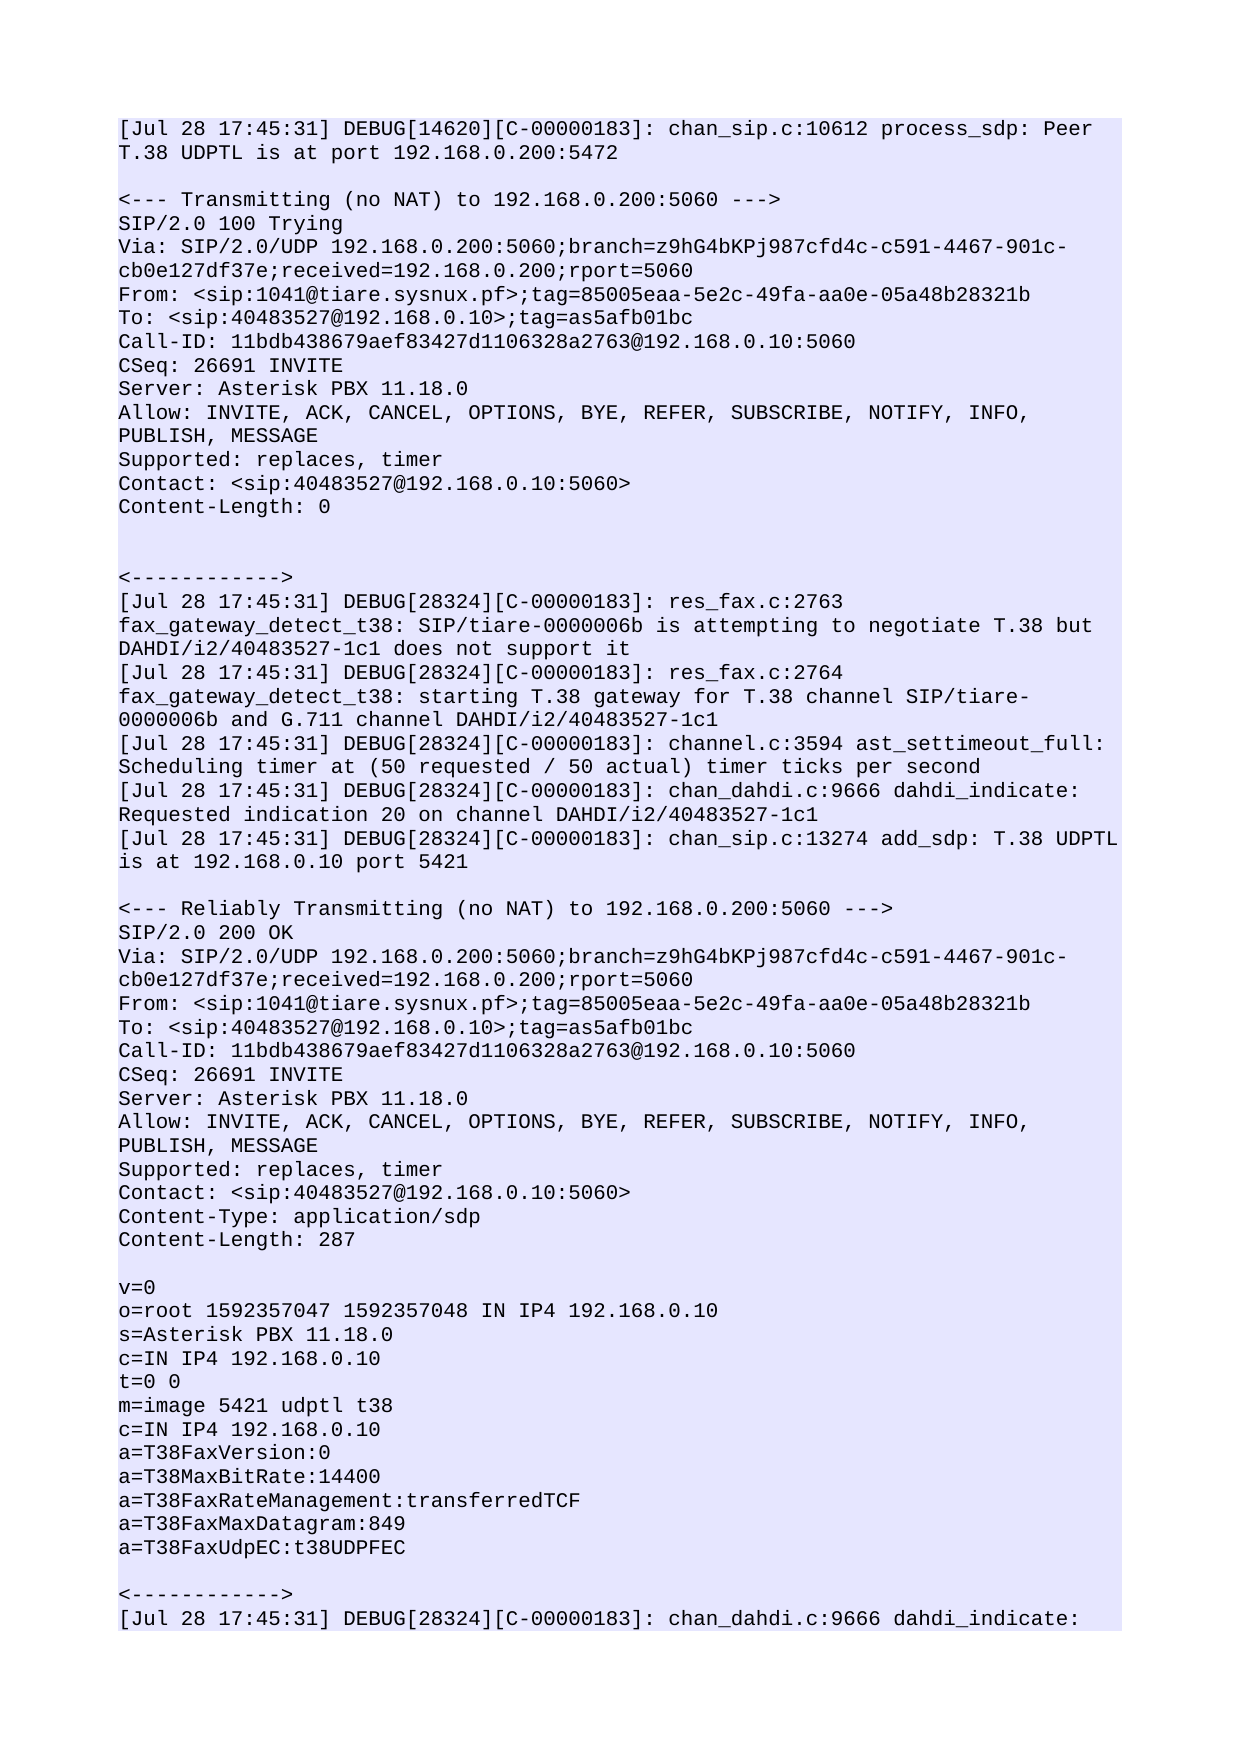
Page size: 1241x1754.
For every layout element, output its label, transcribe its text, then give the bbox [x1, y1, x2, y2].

text s=Asterisk PBX 11.18.0 [118, 1324, 1122, 1348]
text Allow: INVITE, ACK, CANCEL, OPTIONS, BYE, REFER, SUBSCRIBE, NOTIFY, INFO, PUBLISH, MESSAGE [118, 402, 1122, 449]
text Server: Asterisk PBX 11.18.0 [118, 378, 1122, 402]
text To: <sip:40483527@192.168.0.10>;tag=as5afb01bc [118, 1017, 1122, 1040]
text a=T38MaxBitRate:14400 [118, 1466, 1122, 1489]
text Contact: <sip:40483527@192.168.0.10:5060> [118, 1182, 1122, 1206]
text <------------> [118, 567, 1122, 591]
text CSeq: 26691 INVITE [118, 1064, 1122, 1088]
text Call-ID: 11bdb438679aef83427d1106328a2763@192.168.0.10:5060 [118, 1040, 1122, 1064]
text Supported: replaces, timer [118, 449, 1122, 473]
text From: <sip:1041@tiare.sysnux.pf>;tag=85005eaa-5e2c-49fa-aa0e-05a48b28321b [118, 993, 1122, 1017]
text a=T38FaxMaxDatagram:849 [118, 1513, 1122, 1537]
text Content-Length: 287 [118, 1229, 1122, 1253]
text <------------> [118, 1584, 1122, 1608]
text SIP/2.0 200 OK [118, 922, 1122, 946]
text Via: SIP/2.0/UDP 192.168.0.200:5060;branch=z9hG4bKPj987cfd4c-c591-4467-901c-cb0e127df37e;received=192.168.0.200;rport=5060 [118, 236, 1122, 284]
text o=root 1592357047 1592357048 IN IP4 192.168.0.10 [118, 1300, 1122, 1324]
text [Jul 28 17:45:31] DEBUG[14620][C-00000183]: chan_sip.c:10612 process_sdp: Peer T.38 UDPTL is at port 192.168.0.200:5472 [118, 118, 1122, 165]
text Content-Type: application/sdp [118, 1206, 1122, 1229]
text <--- Transmitting (no NAT) to 192.168.0.200:5060 ---> [118, 189, 1122, 213]
text <--- Reliably Transmitting (no NAT) to 192.168.0.200:5060 ---> [118, 898, 1122, 922]
text [Jul 28 17:45:31] DEBUG[28324][C-00000183]: res_fax.c:2763 fax_gateway_detect_t38: SIP/tiare-0000006b is attempting to negotiate T.38 but DAHDI/i2/40483527-1c1 does not support it [118, 591, 1122, 662]
text a=T38FaxUdpEC:t38UDPFEC [118, 1537, 1122, 1561]
text [Jul 28 17:45:31] DEBUG[28324][C-00000183]: chan_sip.c:13274 add_sdp: T.38 UDPTL is at 192.168.0.10 port 5421 [118, 827, 1122, 875]
text [Jul 28 17:45:31] DEBUG[28324][C-00000183]: channel.c:3594 ast_settimeout_full: Scheduling timer at (50 requested / 50 actual) timer ticks per second [118, 733, 1122, 780]
text t=0 0 [118, 1371, 1122, 1395]
text Content-Length: 0 [118, 496, 1122, 520]
text Server: Asterisk PBX 11.18.0 [118, 1088, 1122, 1111]
text To: <sip:40483527@192.168.0.10>;tag=as5afb01bc [118, 307, 1122, 331]
text [Jul 28 17:45:31] DEBUG[28324][C-00000183]: res_fax.c:2764 fax_gateway_detect_t38: starting T.38 gateway for T.38 channel SIP/tiare-0000006b and G.711 channel DAHDI/i2/40483527-1c1 [118, 662, 1122, 733]
text m=image 5421 udptl t38 [118, 1395, 1122, 1419]
text From: <sip:1041@tiare.sysnux.pf>;tag=85005eaa-5e2c-49fa-aa0e-05a48b28321b [118, 284, 1122, 307]
text c=IN IP4 192.168.0.10 [118, 1348, 1122, 1371]
text Contact: <sip:40483527@192.168.0.10:5060> [118, 473, 1122, 496]
text [Jul 28 17:45:31] DEBUG[28324][C-00000183]: chan_dahdi.c:9666 dahdi_indicate: Requested indication 20 on channel DAHDI/i2/40483527-1c1 [118, 780, 1122, 827]
text c=IN IP4 192.168.0.10 [118, 1419, 1122, 1442]
text v=0 [118, 1277, 1122, 1300]
text Call-ID: 11bdb438679aef83427d1106328a2763@192.168.0.10:5060 [118, 331, 1122, 354]
text Allow: INVITE, ACK, CANCEL, OPTIONS, BYE, REFER, SUBSCRIBE, NOTIFY, INFO, PUBLISH, MESSAGE [118, 1111, 1122, 1158]
text a=T38FaxVersion:0 [118, 1442, 1122, 1466]
text a=T38FaxRateManagement:transferredTCF [118, 1489, 1122, 1513]
text Supported: replaces, timer [118, 1158, 1122, 1182]
text [Jul 28 17:45:31] DEBUG[28324][C-00000183]: chan_dahdi.c:9666 dahdi_indicate: [118, 1608, 1122, 1631]
text Via: SIP/2.0/UDP 192.168.0.200:5060;branch=z9hG4bKPj987cfd4c-c591-4467-901c-cb0e127df37e;received=192.168.0.200;rport=5060 [118, 946, 1122, 993]
text CSeq: 26691 INVITE [118, 354, 1122, 378]
text SIP/2.0 100 Trying [118, 213, 1122, 236]
